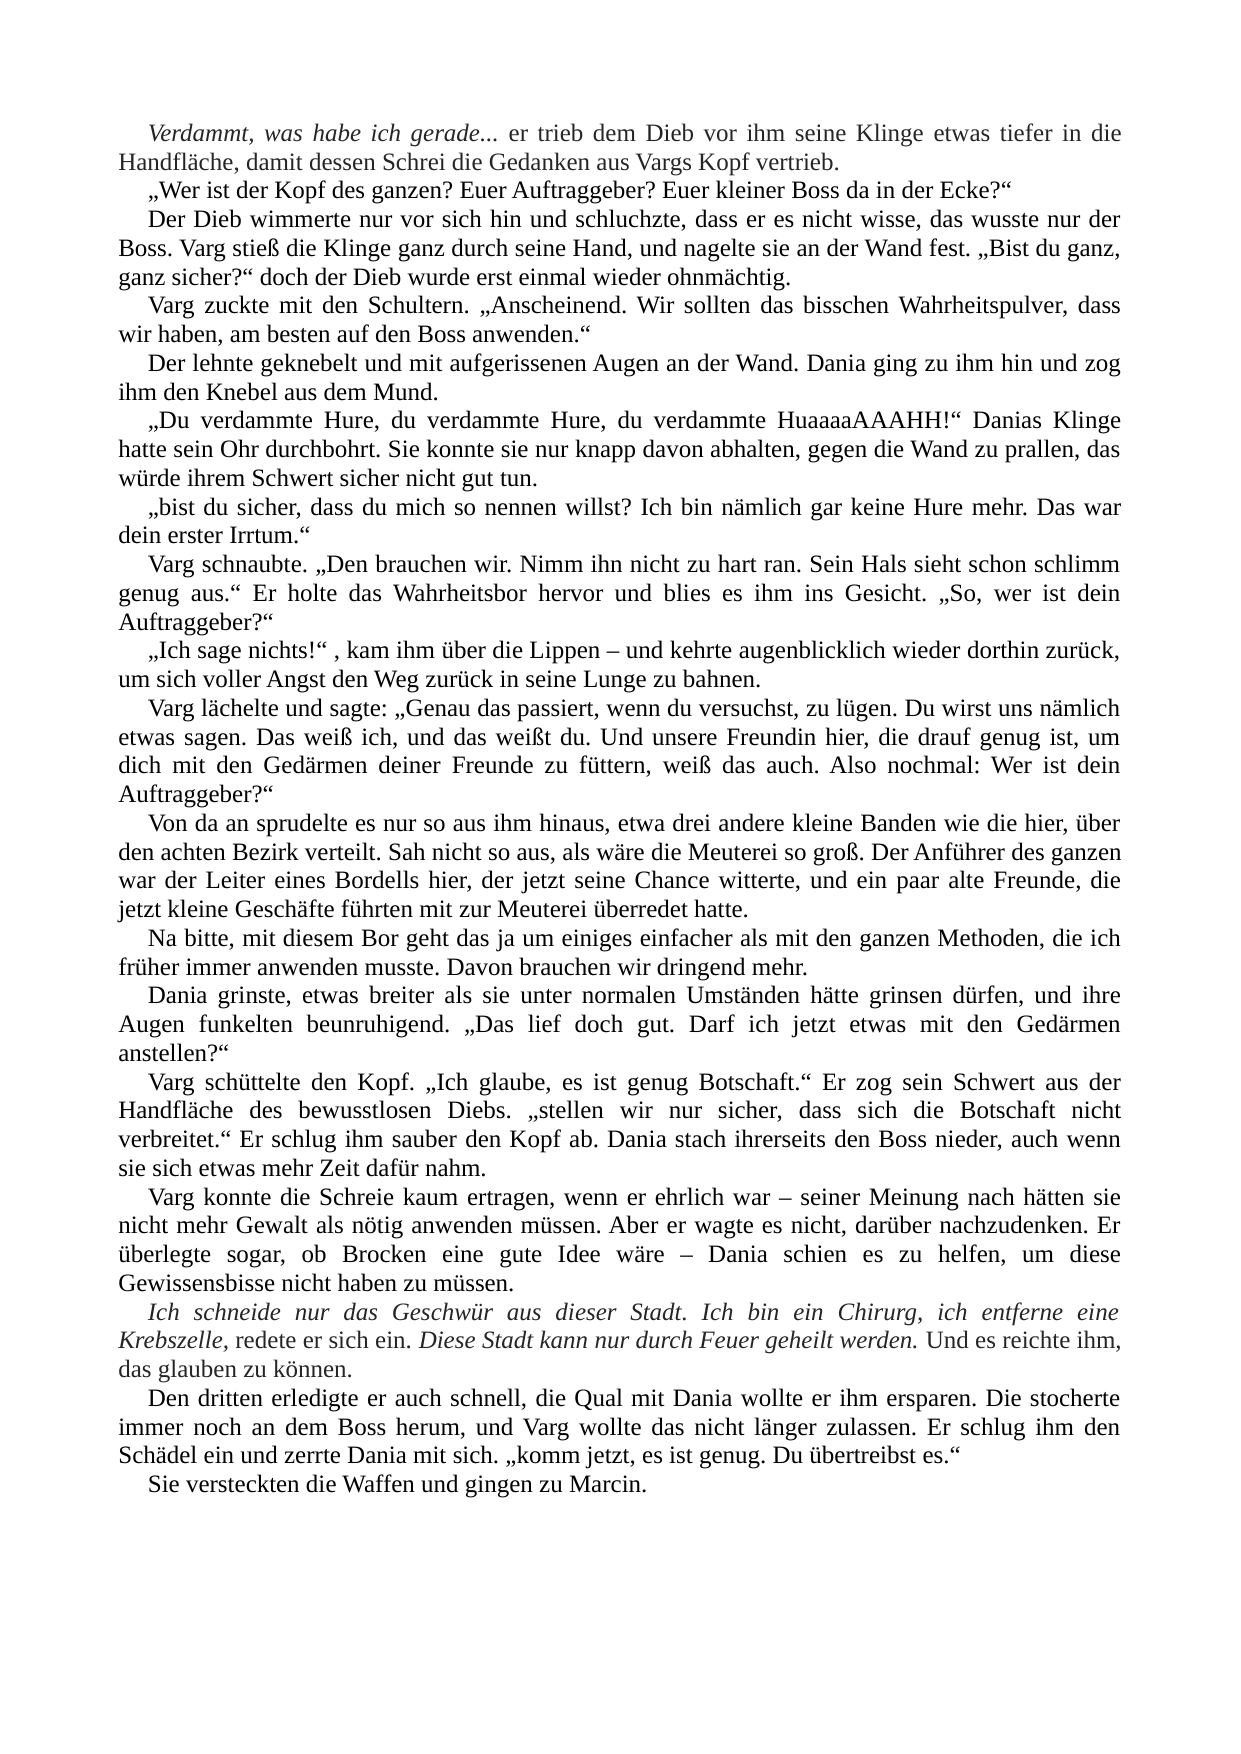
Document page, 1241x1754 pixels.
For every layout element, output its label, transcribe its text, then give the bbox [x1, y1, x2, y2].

text Der lehnte geknebelt und mit aufgerissenen Augen an der Wand. Dania ging zu ihm hin und zog ihm den Knebel aus dem Mund. [118, 348, 1122, 406]
text Varg schnaubte. „Den brauchen wir. Nimm ihn nicht zu hart ran. Sein Hals sieht schon schlimm genug aus.“ Er holte das Wahrheitsbor hervor und blies es ihm ins Gesicht. „So, wer ist dein Auftraggeber?“ [118, 549, 1122, 636]
text „bist du sicher, dass du mich so nennen willst? Ich bin nämlich gar keine Hure mehr. Das war dein erster Irrtum.“ [118, 492, 1122, 549]
text Der Dieb wimmerte nur vor sich hin und schluchzte, dass er es nicht wisse, das wusste nur der Boss. Varg stieß die Klinge ganz durch seine Hand, und nagelte sie an der Wand fest. „Bist du ganz, ganz sicher?“ doch der Dieb wurde erst einmal wieder ohnmächtig. [118, 204, 1122, 291]
text Varg zuckte mit den Schultern. „Anscheinend. Wir sollten das bisschen Wahrheitspulver, dass wir haben, am besten auf den Boss anwenden.“ [118, 291, 1122, 348]
text Varg lächelte und sagte: „Genau das passiert, wenn du versuchst, zu lügen. Du wirst uns nämlich etwas sagen. Das weiß ich, und das weißt du. Und unsere Freundin hier, die drauf genug ist, um dich mit den Gedärmen deiner Freunde zu füttern, weiß das auch. Also nochmal: Wer ist dein Auftraggeber?“ [118, 693, 1122, 808]
text „Ich sage nichts!“ , kam ihm über die Lippen – und kehrte augenblicklich wieder dorthin zurück, um sich voller Angst den Weg zurück in seine Lunge zu bahnen. [118, 636, 1122, 693]
text Ich schneide nur das Geschwür aus dieser Stadt. Ich bin ein Chirurg, ich entferne eine Krebszelle, redete er sich ein. Diese Stadt kann nur durch Feuer geheilt werden. Und es reichte ihm, das glauben zu können. [118, 1297, 1122, 1383]
text Von da an sprudelte es nur so aus ihm hinaus, etwa drei andere kleine Banden wie die hier, über den achten Bezirk verteilt. Sah nicht so aus, als wäre die Meuterei so groß. Der Anführer des ganzen war der Leiter eines Bordells hier, der jetzt seine Chance witterte, und ein paar alte Freunde, die jetzt kleine Geschäfte führten mit zur Meuterei überredet hatte. [118, 808, 1122, 923]
text „Wer ist der Kopf des ganzen? Euer Auftraggeber? Euer kleiner Boss da in der Ecke?“ [118, 176, 1122, 204]
text Den dritten erledigte er auch schnell, die Qual mit Dania wollte er ihm ersparen. Die stocherte immer noch an dem Boss herum, und Varg wollte das nicht länger zulassen. Er schlug ihm den Schädel ein und zerrte Dania mit sich. „komm jetzt, es ist genug. Du übertreibst es.“ [118, 1383, 1122, 1469]
text Na bitte, mit diesem Bor geht das ja um einiges einfacher als mit den ganzen Methoden, die ich früher immer anwenden musste. Davon brauchen wir dringend mehr. [118, 923, 1122, 981]
text Verdammt, was habe ich gerade... er trieb dem Dieb vor ihm seine Klinge etwas tiefer in die Handfläche, damit dessen Schrei die Gedanken aus Vargs Kopf vertrieb. [118, 118, 1122, 176]
text „Du verdammte Hure, du verdammte Hure, du verdammte HuaaaaAAAHH!“ Danias Klinge hatte sein Ohr durchbohrt. Sie konnte sie nur knapp davon abhalten, gegen die Wand zu prallen, das würde ihrem Schwert sicher nicht gut tun. [118, 406, 1122, 492]
text Varg konnte die Schreie kaum ertragen, wenn er ehrlich war – seiner Meinung nach hätten sie nicht mehr Gewalt als nötig anwenden müssen. Aber er wagte es nicht, darüber nachzudenken. Er überlegte sogar, ob Brocken eine gute Idee wäre – Dania schien es zu helfen, um diese Gewissensbisse nicht haben zu müssen. [118, 1182, 1122, 1297]
text Varg schüttelte den Kopf. „Ich glaube, es ist genug Botschaft.“ Er zog sein Schwert aus der Handfläche des bewusstlosen Diebs. „stellen wir nur sicher, dass sich die Botschaft nicht verbreitet.“ Er schlug ihm sauber den Kopf ab. Dania stach ihrerseits den Boss nieder, auch wenn sie sich etwas mehr Zeit dafür nahm. [118, 1067, 1122, 1182]
text Dania grinste, etwas breiter als sie unter normalen Umständen hätte grinsen dürfen, und ihre Augen funkelten beunruhigend. „Das lief doch gut. Darf ich jetzt etwas mit den Gedärmen anstellen?“ [118, 981, 1122, 1067]
text Sie versteckten die Waffen und gingen zu Marcin. [118, 1469, 1122, 1498]
